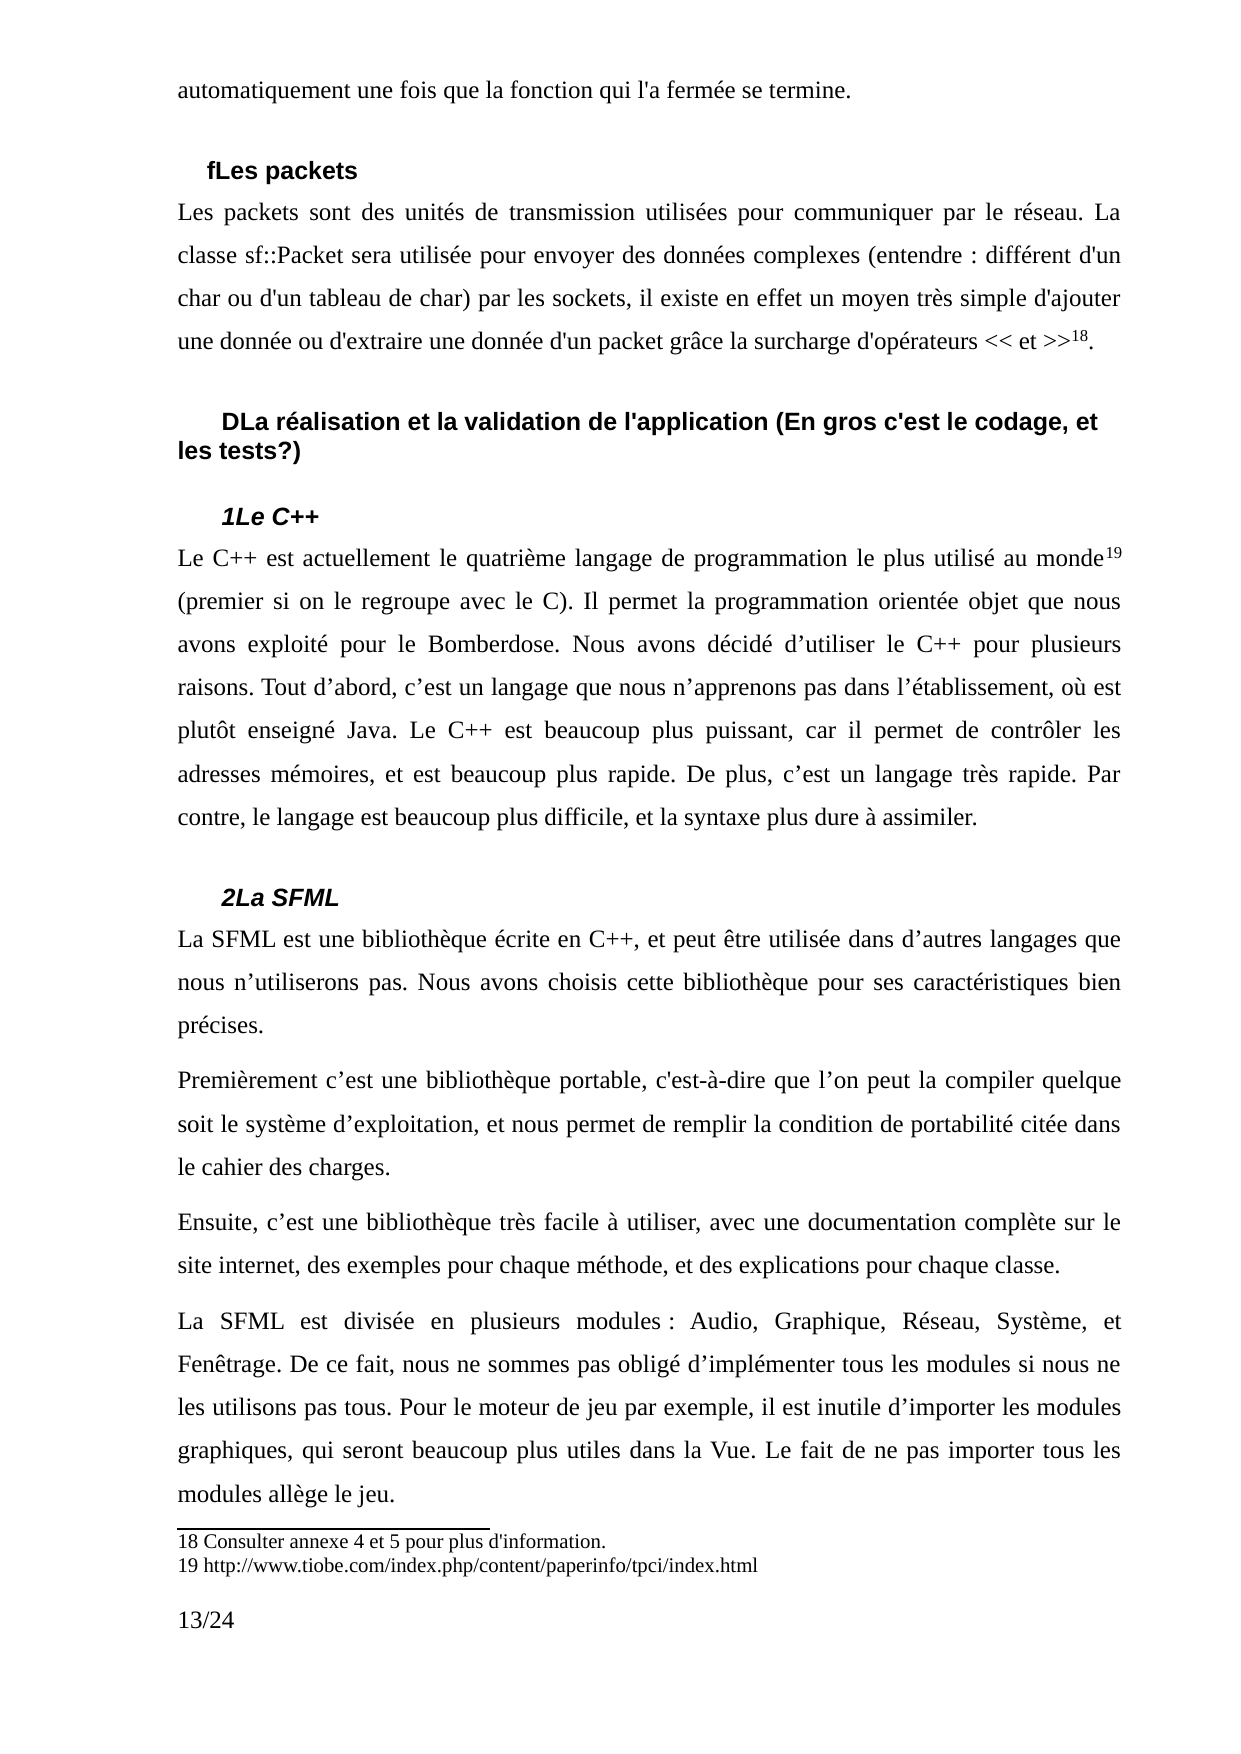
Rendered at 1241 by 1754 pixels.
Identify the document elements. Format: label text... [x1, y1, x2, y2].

text Ensuite, c’est une bibliothèque très facile à utiliser, avec une documentation complète sur le site internet, des exemples pour chaque méthode, et des explications pour chaque classe. [177, 1207, 1122, 1279]
subtitle La SFML [177, 882, 1122, 911]
subtitle Le C++ [177, 502, 1122, 531]
text La SFML est une bibliothèque écrite en C++, et peut être utilisée dans d’autres langages que nous n’utiliserons pas. Nous avons choisis cette bibliothèque pour ses caractéristiques bien précises. [177, 924, 1122, 1039]
text Les packets sont des unités de transmission utilisées pour communiquer par le réseau. La classe sf::Packet sera utilisée pour envoyer des données complexes (entendre : différent d'un char ou d'un tableau de char) par les sockets, il existe en effet un moyen très simple d'ajouter une donnée ou d'extraire une donnée d'un packet grâce la surcharge d'opérateurs << et >>. [177, 197, 1122, 355]
text Consulter annexe 4 et 5 pour plus d'information. [177, 1529, 1122, 1553]
text automatiquement une fois que la fonction qui l'a fermée se termine. [177, 75, 1122, 104]
text Le C++ est actuellement le quatrième langage de programmation le plus utilisé au monde (premier si on le regroupe avec le C). Il permet la programmation orientée objet que nous avons exploité pour le Bomberdose. Nous avons décidé d’utiliser le C++ pour plusieurs raisons. Tout d’abord, c’est un langage que nous n’apprenons pas dans l’établissement, où est plutôt enseigné Java. Le C++ est beaucoup plus puissant, car il permet de contrôler les adresses mémoires, et est beaucoup plus rapide. De plus, c’est un langage très rapide. Par contre, le langage est beaucoup plus difficile, et la syntaxe plus dure à assimiler. [177, 543, 1122, 831]
text La SFML est divisée en plusieurs modules : Audio, Graphique, Réseau, Système, et Fenêtrage. De ce fait, nous ne sommes pas obligé d’implémenter tous les modules si nous ne les utilisons pas tous. Pour le moteur de jeu par exemple, il est inutile d’importer les modules graphiques, qui seront beaucoup plus utiles dans la Vue. Le fait de ne pas importer tous les modules allège le jeu. [177, 1306, 1122, 1507]
text Premièrement c’est une bibliothèque portable, c'est-à-dire que l’on peut la compiler quelque soit le système d’exploitation, et nous permet de remplir la condition de portabilité citée dans le cahier des charges. [177, 1066, 1122, 1181]
subtitle La réalisation et la validation de l'application (En gros c'est le codage, et les tests?) [177, 407, 1122, 464]
text http://www.tiobe.com/index.php/content/paperinfo/tpci/index.html [177, 1553, 1122, 1577]
subtitle Les packets [177, 156, 1122, 184]
